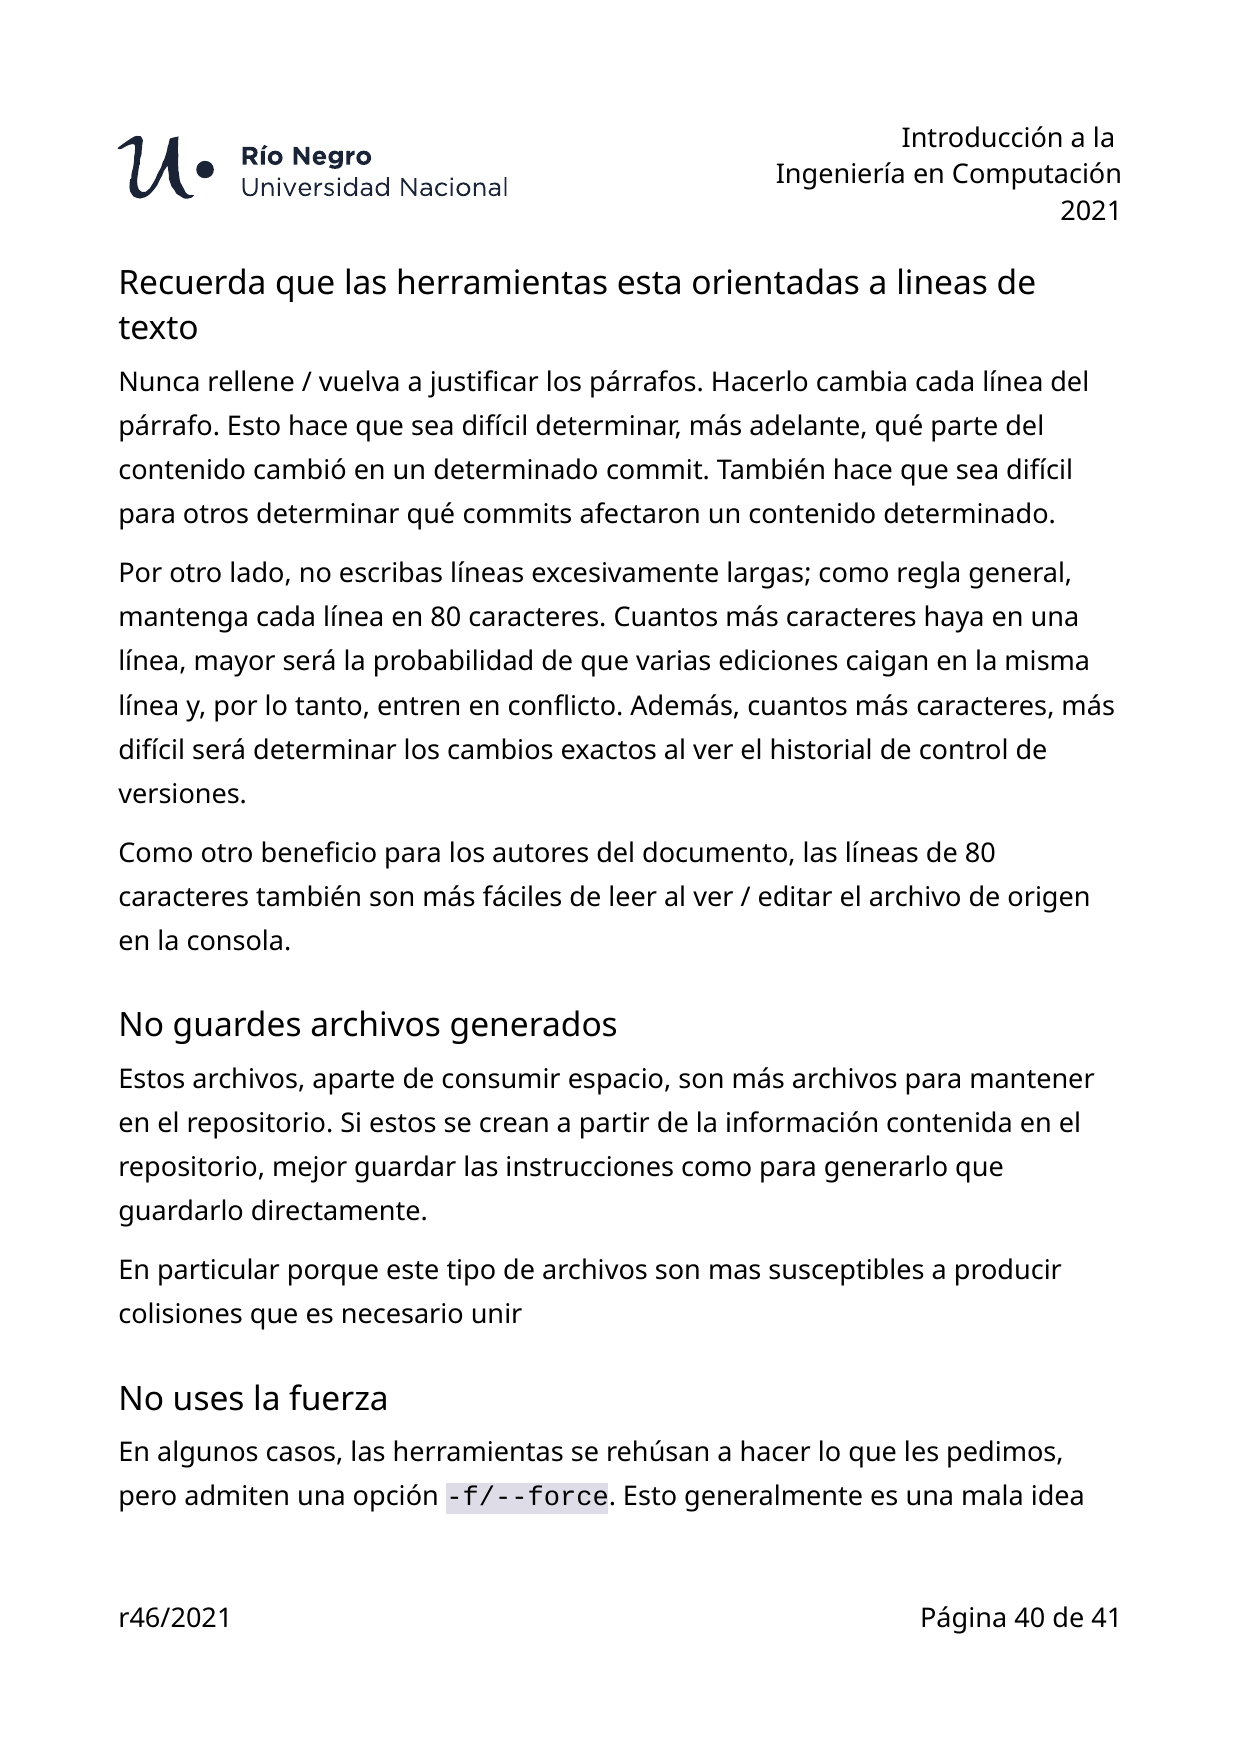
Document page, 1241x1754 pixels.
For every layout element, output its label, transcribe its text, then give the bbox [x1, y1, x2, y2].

text Nunca rellene / vuelva a justificar los párrafos. Hacerlo cambia cada línea del párrafo. Esto hace que sea difícil determinar, más adelante, qué parte del contenido cambió en un determinado commit. También hace que sea difícil para otros determinar qué commits afectaron un contenido determinado. [118, 362, 1122, 532]
subtitle No uses la fuerza [118, 1374, 1122, 1420]
text En algunos casos, las herramientas se rehúsan a hacer lo que les pedimos, pero admiten una opción -f/--force. Esto generalmente es una mala idea [118, 1432, 1122, 1514]
text Como otro beneficio para los autores del documento, las líneas de 80 caracteres también son más fáciles de leer al ver / editar el archivo de origen en la consola. [118, 833, 1122, 958]
text Por otro lado, no escribas líneas excesivamente largas; como regla general, mantenga cada línea en 80 caracteres. Cuantos más caracteres haya en una línea, mayor será la probabilidad de que varias ediciones caigan en la misma línea y, por lo tanto, entren en conflicto. Además, cuantos más caracteres, más difícil será determinar los cambios exactos al ver el historial de control de versiones. [118, 553, 1122, 811]
text En particular porque este tipo de archivos son mas susceptibles a producir colisiones que es necesario unir [118, 1250, 1122, 1331]
text Estos archivos, aparte de consumir espacio, son más archivos para mantener en el repositorio. Si estos se crean a partir de la información contenida en el repositorio, mejor guardar las instrucciones como para generarlo que guardarlo directamente. [118, 1059, 1122, 1228]
subtitle Recuerda que las herramientas esta orientadas a lineas de texto [118, 258, 1122, 350]
subtitle No guardes archivos generados [118, 1001, 1122, 1047]
